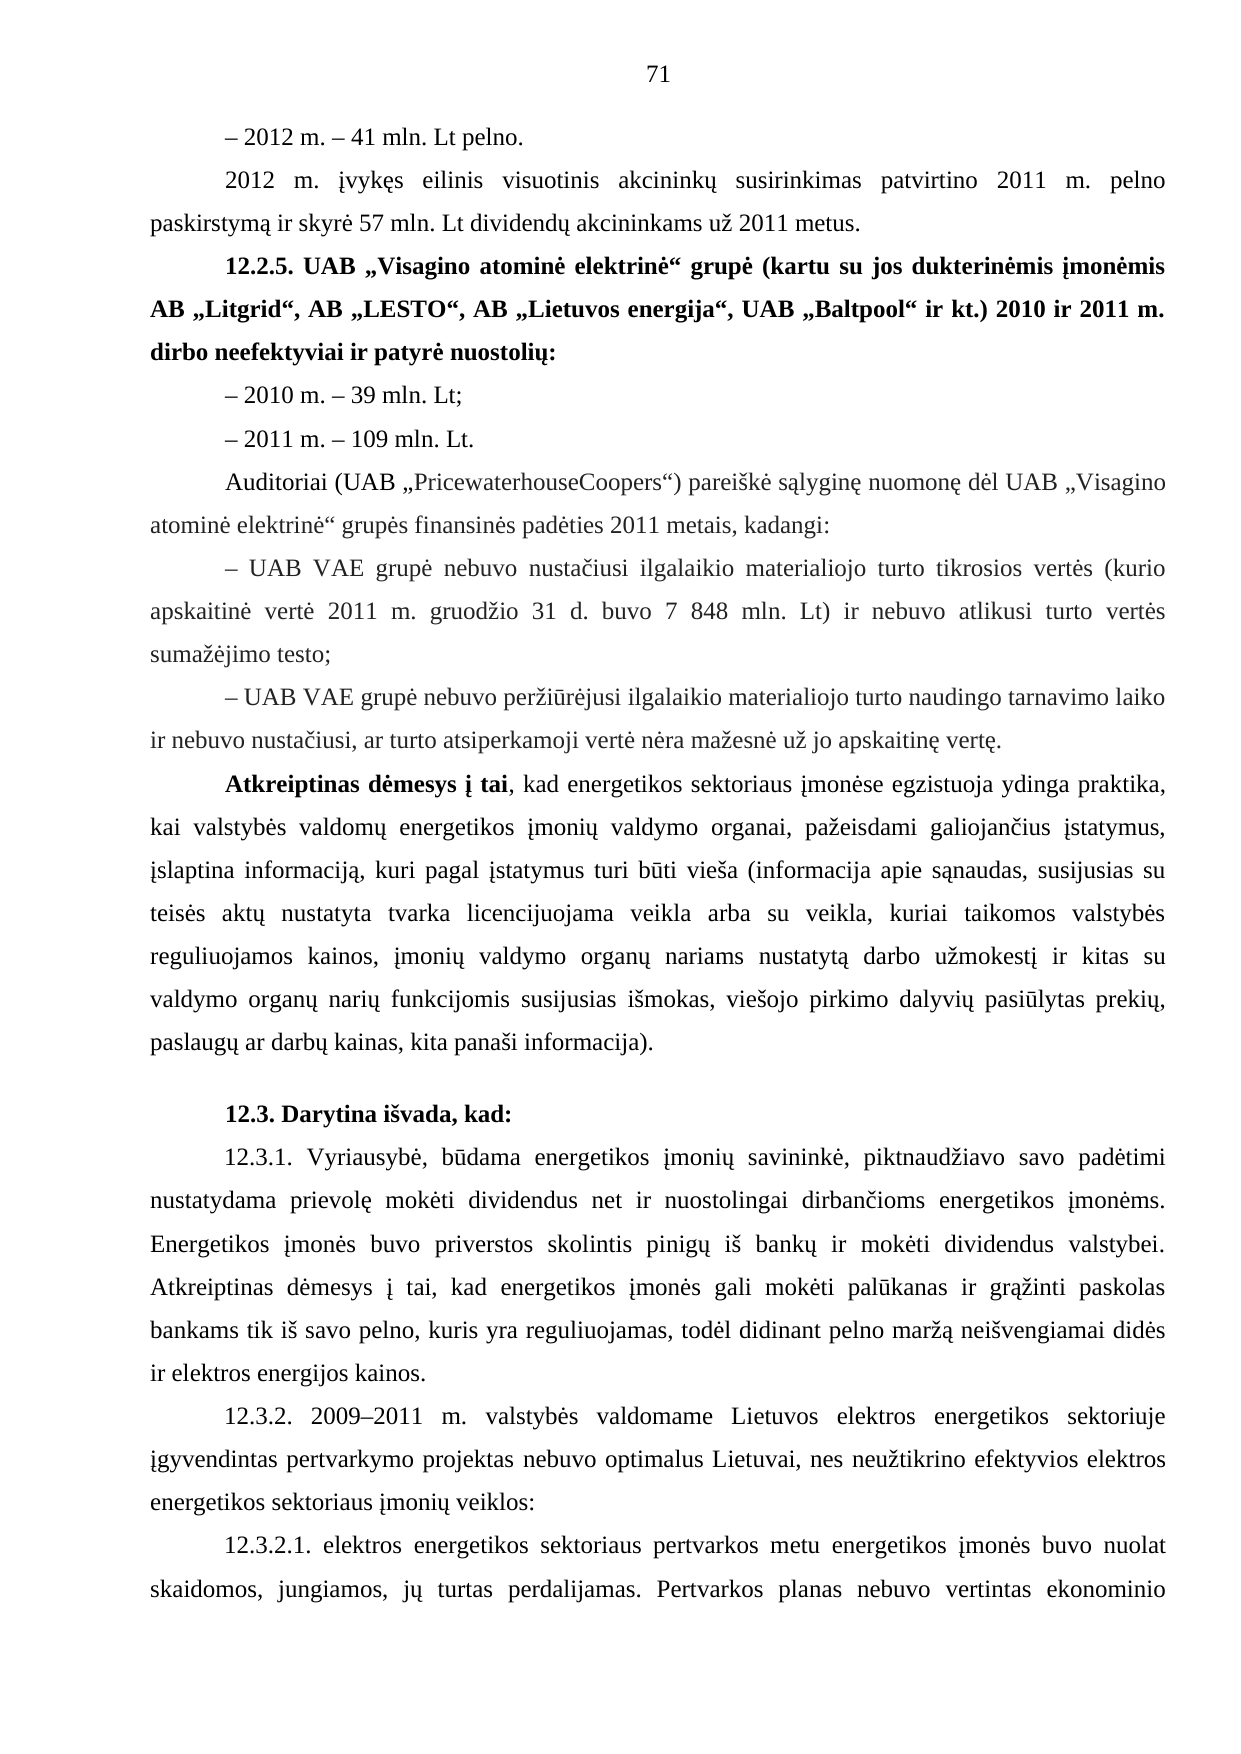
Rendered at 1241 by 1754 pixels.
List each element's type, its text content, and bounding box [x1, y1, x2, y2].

text – 2011 m. – 109 mln. Lt. [150, 424, 1167, 452]
text 12.3.2. 2009–2011 m. valstybės valdomame Lietuvos elektros energetikos sektoriuje įgyvendintas pertvarkymo projektas nebuvo optimalus Lietuvai, nes neužtikrino efektyvios elektros energetikos sektoriaus įmonių veiklos: [150, 1401, 1167, 1516]
text Auditoriai (UAB „PricewaterhouseCoopers“) pareiškė sąlyginę nuomonę dėl UAB „Visagino atominė elektrinė“ grupės finansinės padėties 2011 metais, kadangi: [150, 467, 1167, 539]
text – 2012 m. – 41 mln. Lt pelno. [150, 122, 1167, 151]
text 12.3.1. Vyriausybė, būdama energetikos įmonių savininkė, piktnaudžiavo savo padėtimi nustatydama prievolę mokėti dividendus net ir nuostolingai dirbančioms energetikos įmonėms. Energetikos įmonės buvo priverstos skolintis pinigų iš bankų ir mokėti dividendus valstybei. Atkreiptinas dėmesys į tai, kad energetikos įmonės gali mokėti palūkanas ir grąžinti paskolas bankams tik iš savo pelno, kuris yra reguliuojamas, todėl didinant pelno maržą neišvengiamai didės ir elektros energijos kainos. [150, 1142, 1167, 1387]
text – UAB VAE grupė nebuvo peržiūrėjusi ilgalaikio materialiojo turto naudingo tarnavimo laiko ir nebuvo nustačiusi, ar turto atsiperkamoji vertė nėra mažesnė už jo apskaitinę vertę. [150, 682, 1167, 754]
text – UAB VAE grupė nebuvo nustačiusi ilgalaikio materialiojo turto tikrosios vertės (kurio apskaitinė vertė 2011 m. gruodžio 31 d. buvo 7 848 mln. Lt) ir nebuvo atlikusi turto vertės sumažėjimo testo; [150, 553, 1167, 668]
text 12.3.2.1. elektros energetikos sektoriaus pertvarkos metu energetikos įmonės buvo nuolat skaidomos, jungiamos, jų turtas perdalijamas. Pertvarkos planas nebuvo vertintas ekonominio [150, 1531, 1167, 1602]
text – 2010 m. – 39 mln. Lt; [150, 381, 1167, 409]
text Atkreiptinas dėmesys į tai, kad energetikos sektoriaus įmonėse egzistuoja ydinga praktika, kai valstybės valdomų energetikos įmonių valdymo organai, pažeisdami galiojančius įstatymus, įslaptina informaciją, kuri pagal įstatymus turi būti vieša (informacija apie sąnaudas, susijusias su teisės aktų nustatyta tvarka licencijuojama veikla arba su veikla, kuriai taikomos valstybės reguliuojamos kainos, įmonių valdymo organų nariams nustatytą darbo užmokestį ir kitas su valdymo organų narių funkcijomis susijusias išmokas, viešojo pirkimo dalyvių pasiūlytas prekių, paslaugų ar darbų kainas, kita panaši informacija). [150, 769, 1167, 1056]
text 2012 m. įvykęs eilinis visuotinis akcininkų susirinkimas patvirtino 2011 m. pelno paskirstymą ir skyrė 57 mln. Lt dividendų akcininkams už 2011 metus. [150, 165, 1167, 237]
text 12.3. Darytina išvada, kad: [150, 1099, 1167, 1128]
text 12.2.5. UAB „Visagino atominė elektrinė“ grupė (kartu su jos dukterinėmis įmonėmis AB „Litgrid“, AB „LESTO“, AB „Lietuvos energija“, UAB „Baltpool“ ir kt.) 2010 ir 2011 m. dirbo neefektyviai ir patyrė nuostolių: [150, 251, 1167, 366]
